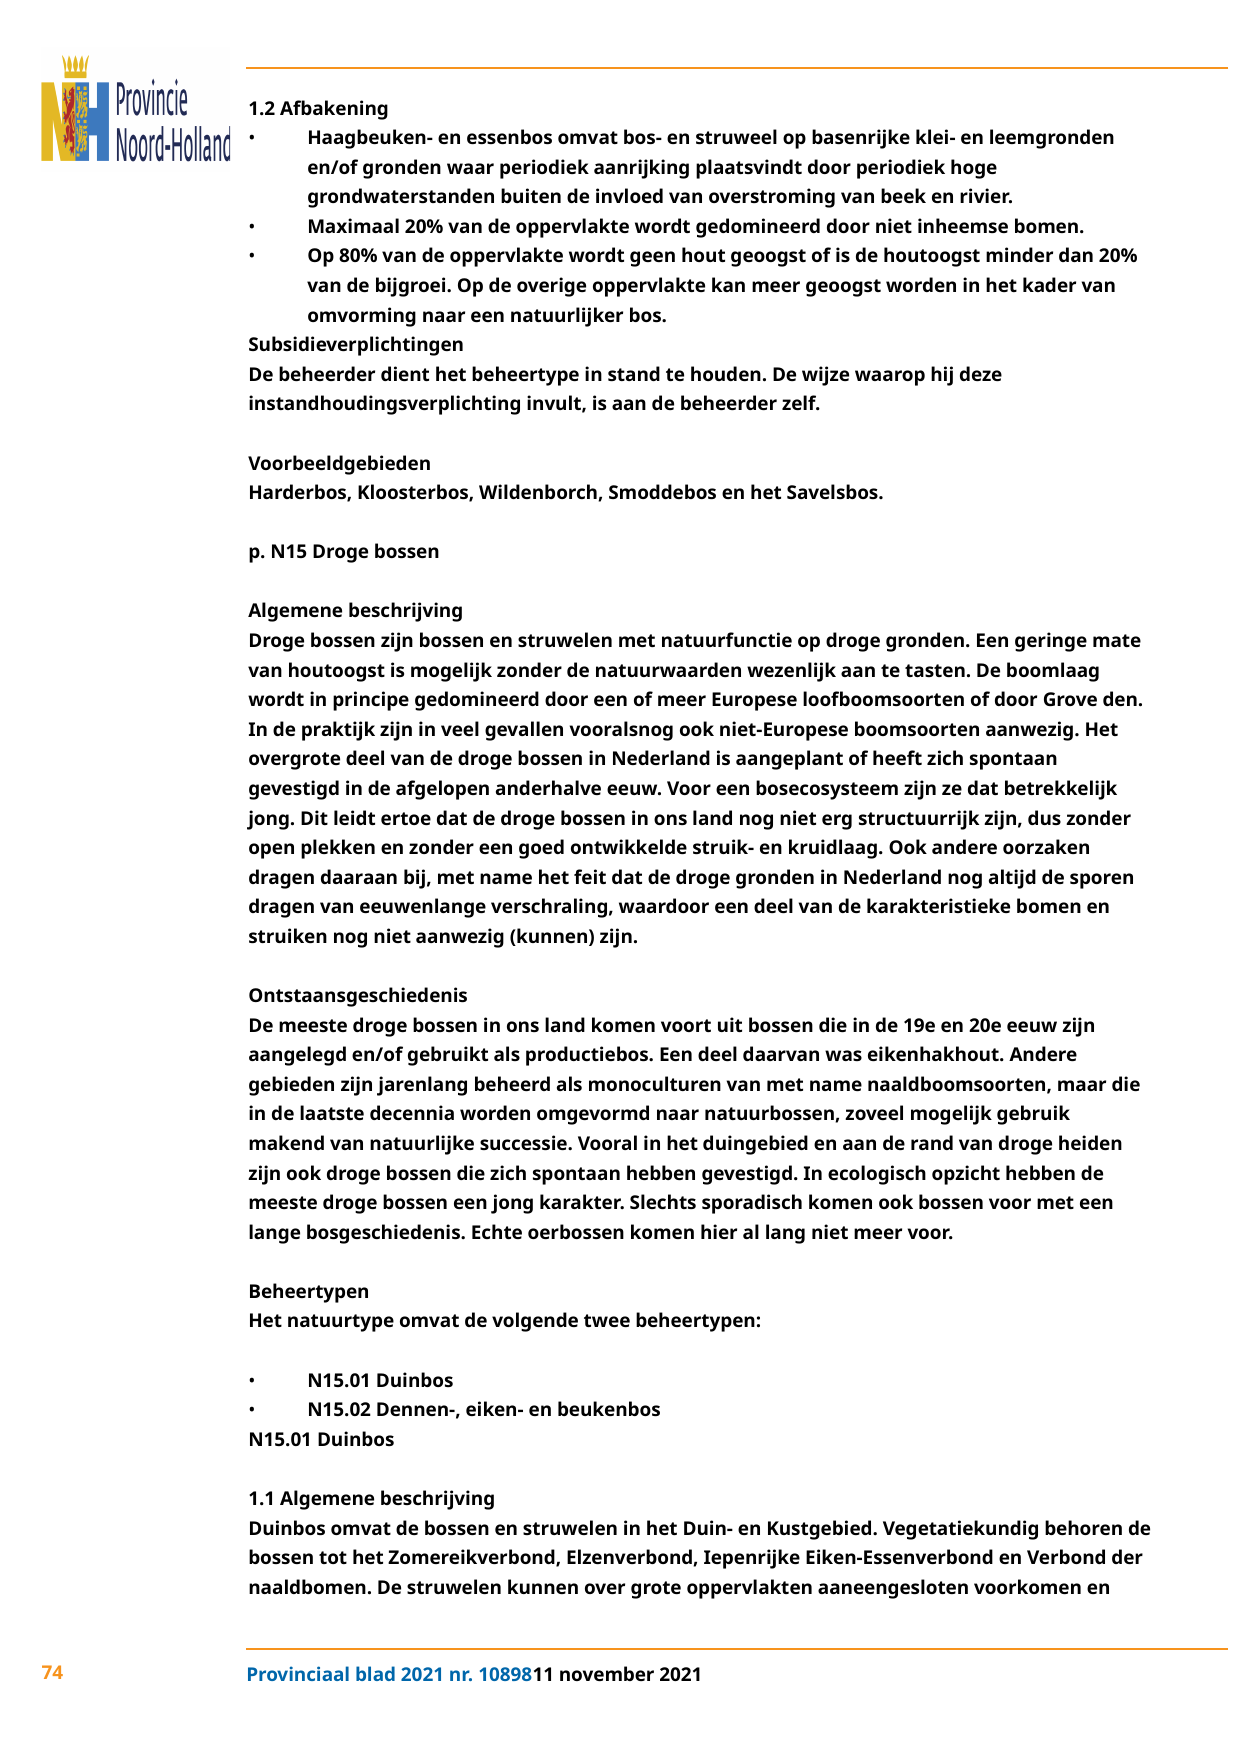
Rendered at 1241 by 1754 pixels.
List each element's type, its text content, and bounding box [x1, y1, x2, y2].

text 1.1 Algemene beschrijving [248, 1485, 1152, 1511]
list N15.01 Duinbos [248, 1367, 1152, 1393]
text p. N15 Droge bossen [248, 538, 1152, 564]
text De beheerder dient het beheertype in stand te houden. De wijze waarop hij deze instandhoudingsverplichting invult, is aan de beheerder zelf. [248, 361, 1152, 416]
text Algemene beschrijving [248, 598, 1152, 623]
text Subsidieverplichtingen [248, 331, 1152, 357]
text De meeste droge bossen in ons land komen voort uit bossen die in de 19e en 20e eeuw zijn aangelegd en/of gebruikt als productiebos. Een deel daarvan was eikenhakhout. Andere gebieden zijn jarenlang beheerd als monoculturen van met name naaldboomsoorten, maar die in de laatste decennia worden omgevormd naar natuurbossen, zoveel mogelijk gebruik makend van natuurlijke successie. Vooral in het duingebied en aan de rand van droge heiden zijn ook droge bossen die zich spontaan hebben gevestigd. In ecologisch opzicht hebben de meeste droge bossen een jong karakter. Slechts sporadisch komen ook bossen voor met een lange bosgeschiedenis. Echte oerbossen komen hier al lang niet meer voor. [248, 1012, 1152, 1245]
text Het natuurtype omvat de volgende twee beheertypen: [248, 1308, 1152, 1333]
text 1.2 Afbakening [248, 95, 1152, 121]
list Op 80% van de oppervlakte wordt geen hout geoogst of is de houtoogst minder dan 20% van de bijgroei. Op de overige oppervlakte kan meer geoogst worden in het kader van omvorming naar een natuurlijker bos. [248, 243, 1152, 328]
text Ontstaansgeschiedenis [248, 982, 1152, 1008]
list N15.02 Dennen-, eiken- en beukenbos [248, 1396, 1152, 1422]
text Beheertypen [248, 1278, 1152, 1304]
text Harderbos, Kloosterbos, Wildenborch, Smoddebos en het Savelsbos. [248, 479, 1152, 505]
text Voorbeeldgebieden [248, 450, 1152, 476]
text Droge bossen zijn bossen en struwelen met natuurfunctie op droge gronden. Een geringe mate van houtoogst is mogelijk zonder de natuurwaarden wezenlijk aan te tasten. De boomlaag wordt in principe gedomineerd door een of meer Europese loofboomsoorten of door Grove den. In de praktijk zijn in veel gevallen vooralsnog ook niet-Europese boomsoorten aanwezig. Het overgrote deel van de droge bossen in Nederland is aangeplant of heeft zich spontaan gevestigd in de afgelopen anderhalve eeuw. Voor een bosecosysteem zijn ze dat betrekkelijk jong. Dit leidt ertoe dat de droge bossen in ons land nog niet erg structuurrijk zijn, dus zonder open plekken en zonder een goed ontwikkelde struik- en kruidlaag. Ook andere oorzaken dragen daaraan bij, met name het feit dat de droge gronden in Nederland nog altijd de sporen dragen van eeuwenlange verschraling, waardoor een deel van de karakteristieke bomen en struiken nog niet aanwezig (kunnen) zijn. [248, 627, 1152, 949]
list Maximaal 20% van de oppervlakte wordt gedomineerd door niet inheemse bomen. [248, 213, 1152, 239]
picture [41, 47, 231, 172]
text Duinbos omvat de bossen en struwelen in het Duin- en Kustgebied. Vegetatiekundig behoren de bossen tot het Zomereikverbond, Elzenverbond, Iepenrijke Eiken-Essenverbond en Verbond der naaldbomen. De struwelen kunnen over grote oppervlakten aaneengesloten voorkomen en [248, 1515, 1152, 1600]
text N15.01 Duinbos [248, 1426, 1152, 1452]
list Haagbeuken- en essenbos omvat bos- en struweel op basenrijke klei- en leemgronden en/of gronden waar periodiek aanrijking plaatsvindt door periodiek hoge grondwaterstanden buiten de invloed van overstroming van beek en rivier. [248, 124, 1152, 209]
